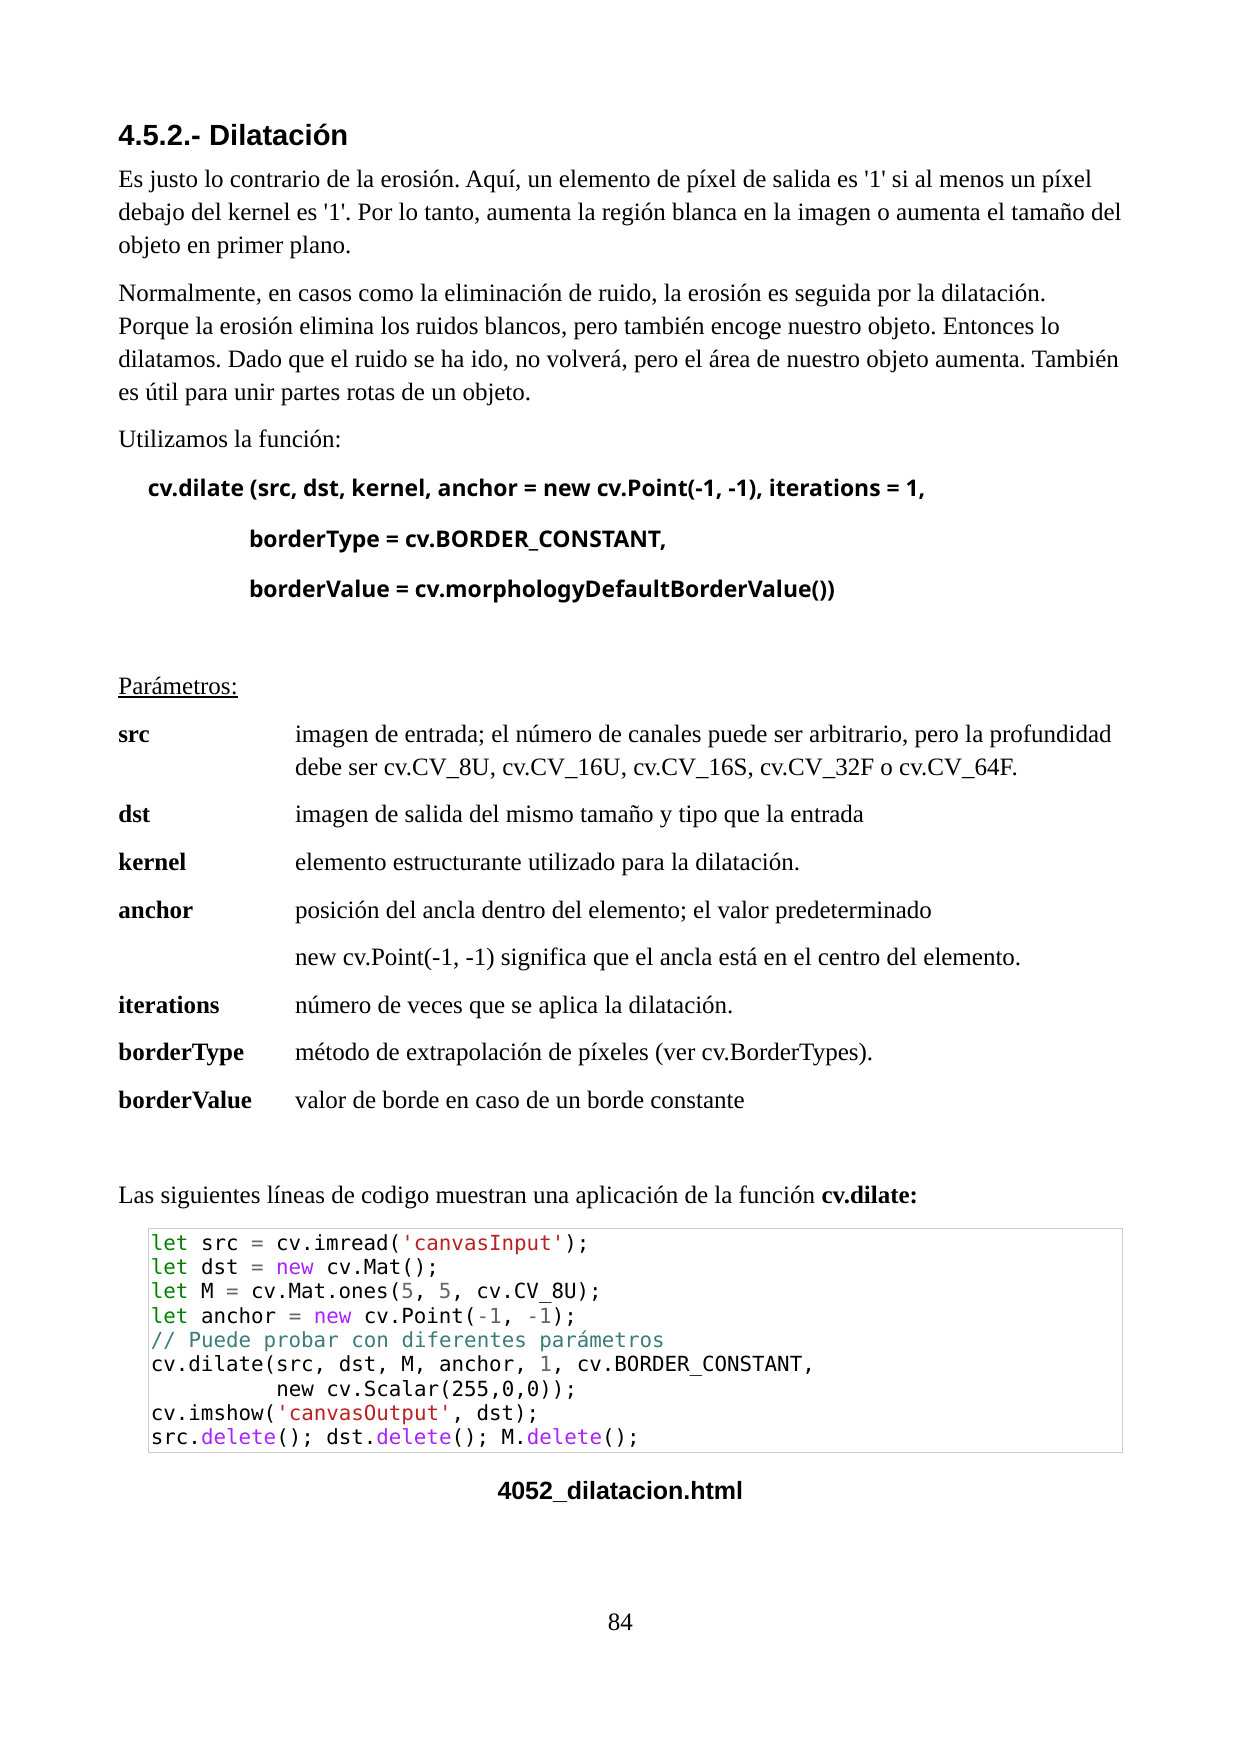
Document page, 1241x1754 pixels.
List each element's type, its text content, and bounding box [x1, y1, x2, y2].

text let anchor = new cv.Point(-1, -1); [149, 1301, 1122, 1325]
text cv.dilate (src, dst, kernel, anchor = new cv.Point(-1, -1), iterations = 1, [148, 472, 1122, 503]
text dst imagen de salida del mismo tamaño y tipo que la entrada [118, 799, 1122, 828]
text iterations número de veces que se aplica la dilatación. [118, 990, 1122, 1019]
text 4052_dilatacion.html [118, 1476, 1122, 1505]
text borderValue = cv.morphologyDefaultBorderValue()) [148, 573, 1122, 604]
text kernel elemento estructurante utilizado para la dilatación. [118, 847, 1122, 876]
text anchor posición del ancla dentro del elemento; el valor predeterminado [118, 895, 1122, 923]
text new cv.Point(-1, -1) significa que el ancla está en el centro del elemento. [118, 942, 1122, 971]
text Es justo lo contrario de la erosión. Aquí, un elemento de píxel de salida es '1' si al menos un píxel debajo del kernel es '1'. Por lo tanto, aumenta la región blanca en la imagen o aumenta el tamaño del objeto en primer plano. [118, 164, 1122, 259]
subtitle Dilatación [118, 118, 1122, 152]
text borderType método de extrapolación de píxeles (ver cv.BorderTypes). [118, 1037, 1122, 1066]
text let M = cv.Mat.ones(5, 5, cv.CV_8U); [149, 1276, 1122, 1301]
text cv.dilate(src, dst, M, anchor, 1, cv.BORDER_CONSTANT, [149, 1349, 1122, 1373]
text Parámetros: [118, 671, 1122, 700]
text borderValue valor de borde en caso de un borde constante [118, 1085, 1122, 1114]
text src.delete(); dst.delete(); M.delete(); [149, 1422, 1122, 1452]
text Normalmente, en casos como la eliminación de ruido, la erosión es seguida por la dilatación. Porque la erosión elimina los ruidos blancos, pero también encoge nuestro objeto. Entonces lo dilatamos. Dado que el ruido se ha ido, no volverá, pero el área de nuestro objeto aumenta. También es útil para unir partes rotas de un objeto. [118, 278, 1122, 406]
text cv.imshow('canvasOutput', dst); [149, 1398, 1122, 1422]
text let dst = new cv.Mat(); [149, 1252, 1122, 1276]
text // Puede probar con diferentes parámetros [149, 1325, 1122, 1349]
text Utilizamos la función: [118, 424, 1122, 453]
text let src = cv.imread('canvasInput'); [149, 1229, 1122, 1252]
text Las siguientes líneas de codigo muestran una aplicación de la función cv.dilate: [118, 1180, 1122, 1209]
text new cv.Scalar(255,0,0)); [149, 1373, 1122, 1398]
text borderType = cv.BORDER_CONSTANT, [148, 523, 1122, 554]
text src imagen de entrada; el número de canales puede ser arbitrario, pero la profundidad debe ser cv.CV_8U, cv.CV_16U, cv.CV_16S, cv.CV_32F o cv.CV_64F. [118, 719, 1122, 781]
